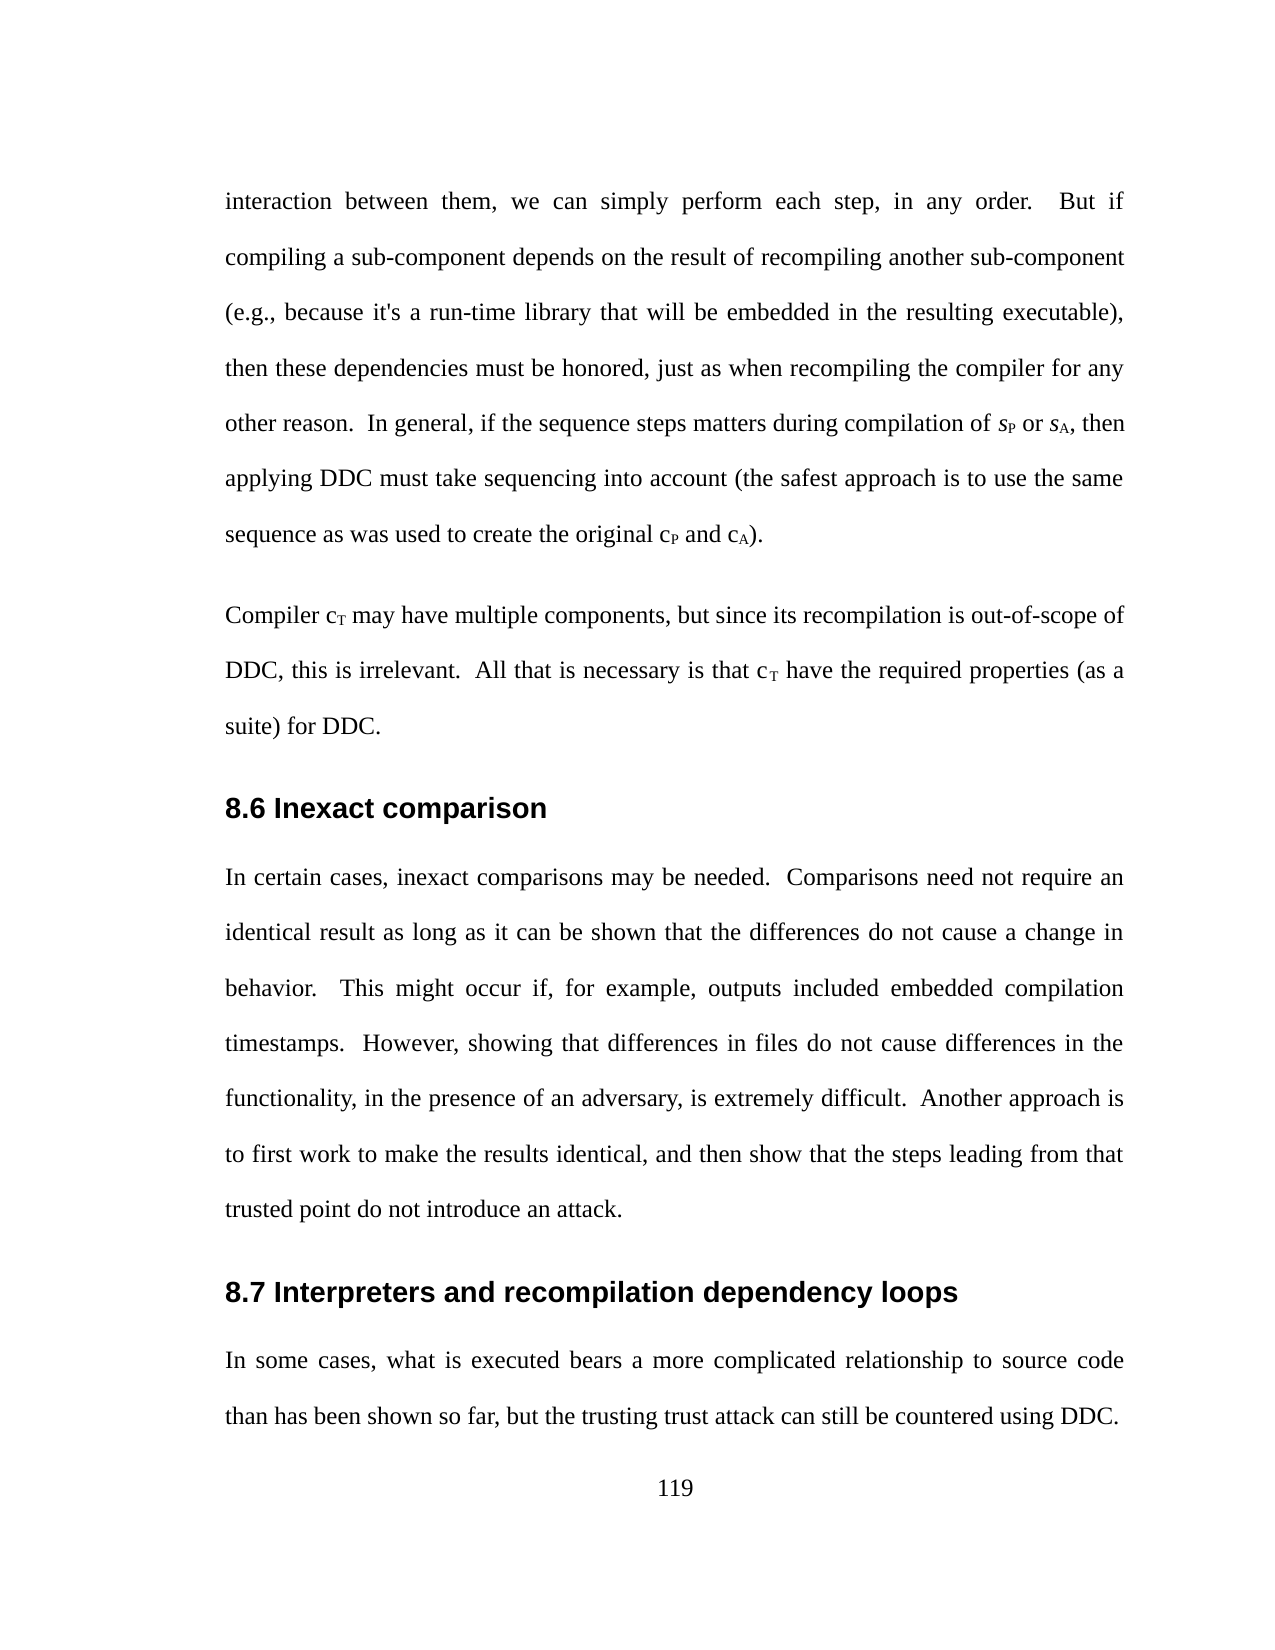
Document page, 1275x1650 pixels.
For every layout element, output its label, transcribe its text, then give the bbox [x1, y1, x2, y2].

text In certain cases, inexact comparisons may be needed. Comparisons need not require an identical result as long as it can be shown that the differences do not cause a change in behavior. This might occur if, for example, outputs included embedded compilation timestamps. However, showing that differences in files do not cause differences in the functionality, in the presence of an adversary, is extremely difficult. Another approach is to first work to make the results identical, and then show that the steps leading from that trusted point do not introduce an attack. [225, 863, 1125, 1223]
subtitle Interpreters and recompilation dependency loops [225, 1276, 1125, 1308]
subtitle Inexact comparison [225, 792, 1125, 825]
text interaction between them, we can simply perform each step, in any order. But if compiling a sub-component depends on the result of recompiling another sub-component (e.g., because it's a run-time library that will be embedded in the resulting executable), then these dependencies must be honored, just as when recompiling the compiler for any other reason. In general, if the sequence steps matters during compilation of sP or sA, then applying DDC must take sequencing into account (the safest approach is to use the same sequence as was used to create the original cP and cA). [225, 187, 1125, 548]
text Compiler cT may have multiple components, but since its recompilation is out-of-scope of DDC, this is irrelevant. All that is necessary is that cT have the required properties (as a suite) for DDC. [225, 601, 1125, 739]
text In some cases, what is executed bears a more complicated relationship to source code than has been shown so far, but the trusting trust attack can still be countered using DDC. [225, 1346, 1125, 1429]
